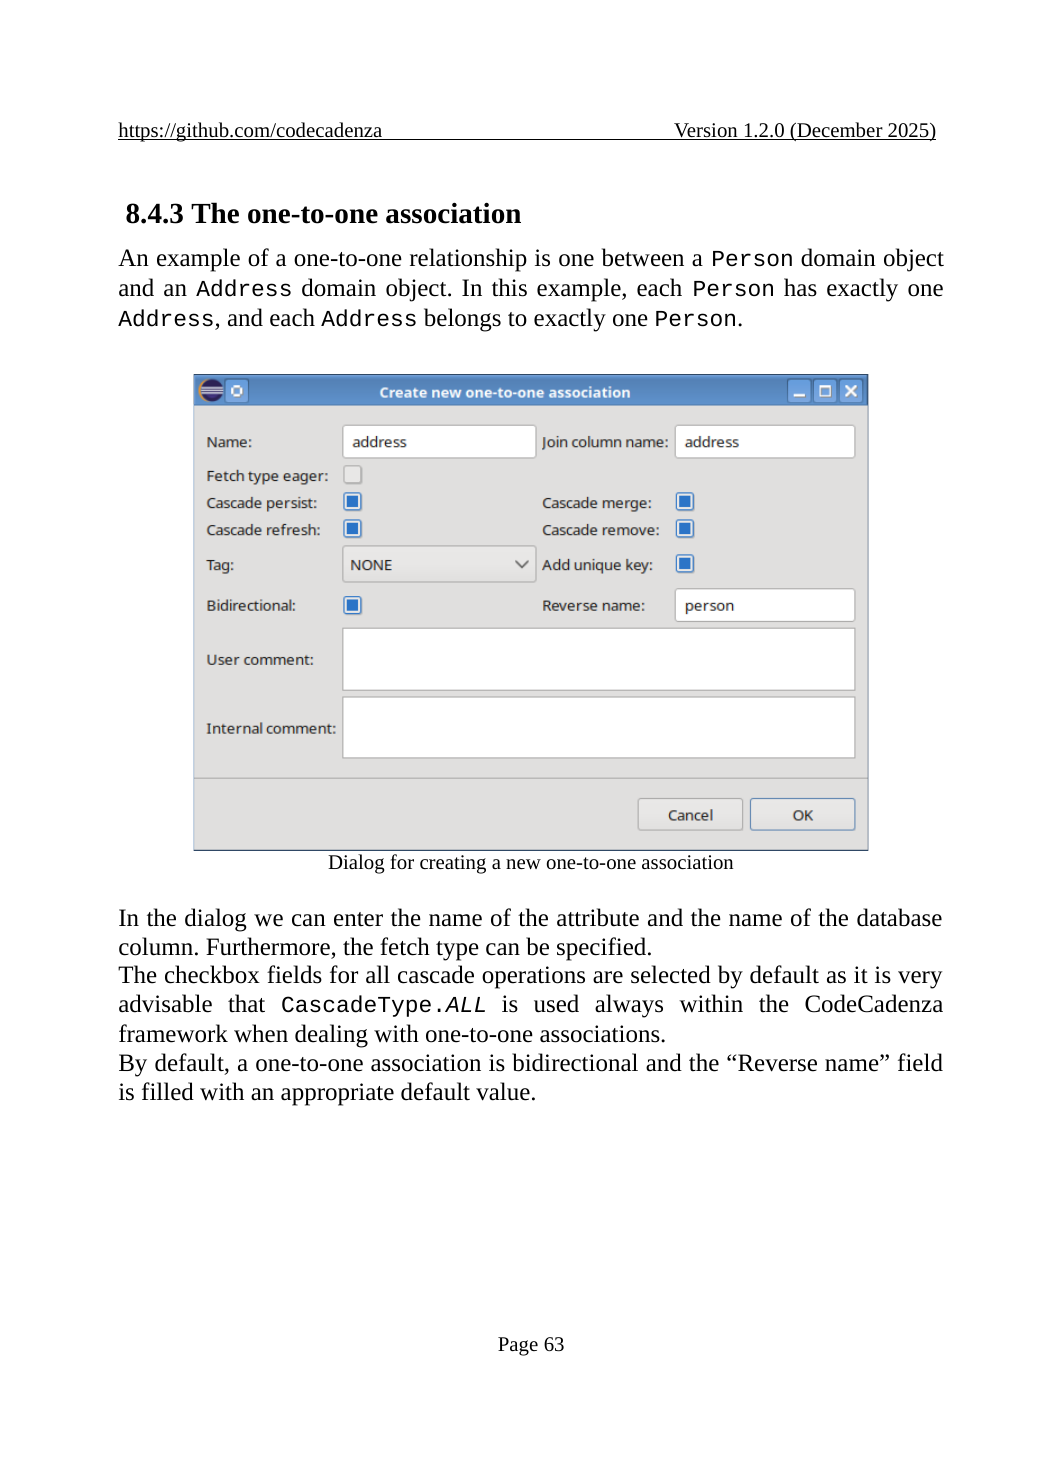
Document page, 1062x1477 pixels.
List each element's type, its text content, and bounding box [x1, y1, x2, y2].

subtitle The one-to-one association [118, 197, 944, 230]
text An example of a one-to-one relationship is one between a Person domain object and an Address domain object. In this example, each Person has exactly one Address, and each Address belongs to exactly one Person. [118, 243, 944, 333]
text By default, a one-to-one association is bidirectional and the “Reverse name” field is filled with an appropriate default value. [118, 1048, 944, 1106]
text The checkbox fields for all cascade operations are selected by default as it is very advisable that CascadeType.ALL is used always within the CodeCadenza framework when dealing with one-to-one associations. [118, 960, 944, 1048]
text In the dialog we can enter the name of the attribute and the name of the database column. Furthermore, the fetch type can be specified. [118, 903, 944, 960]
picture [193, 374, 869, 851]
text Dialog for creating a new one-to-one association [193, 851, 868, 874]
